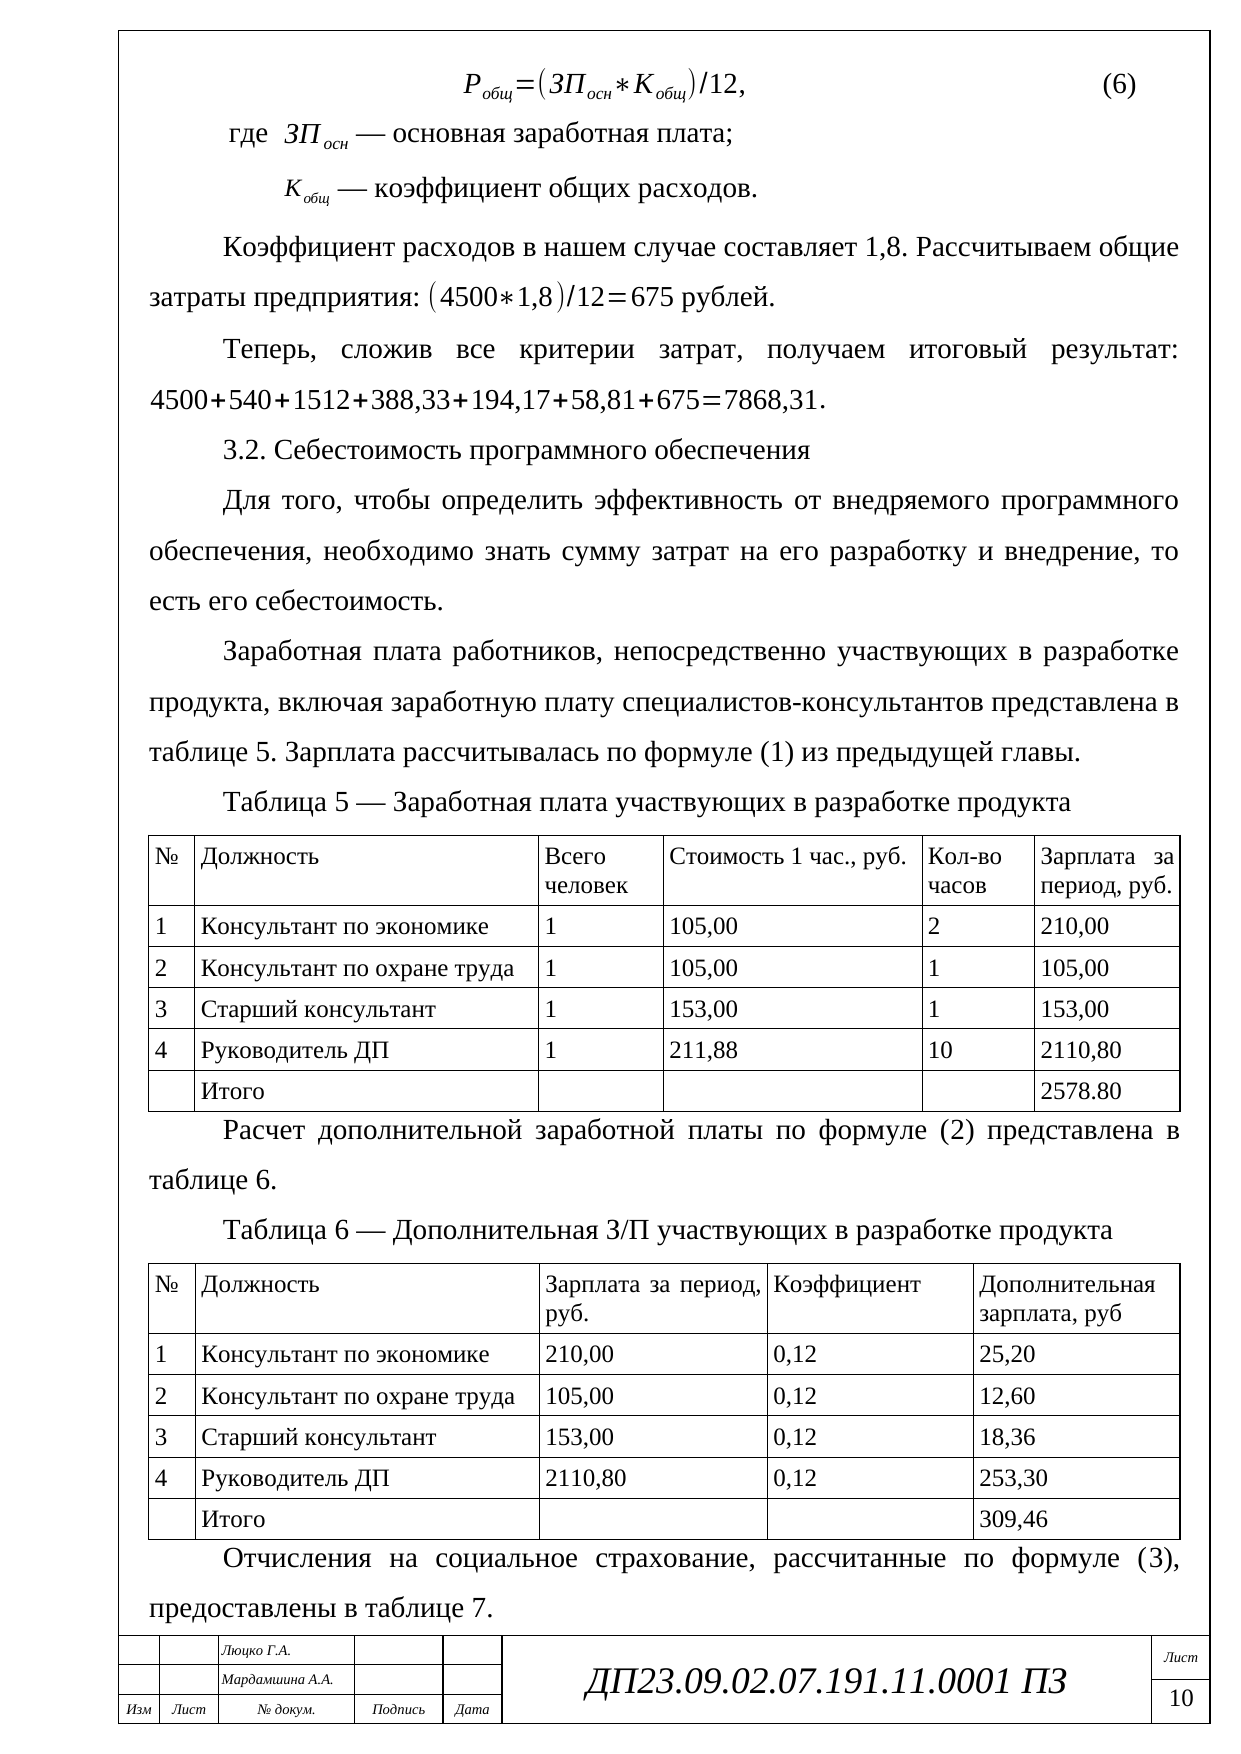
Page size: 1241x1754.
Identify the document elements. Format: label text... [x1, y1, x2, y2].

table_cell 2 [149, 947, 194, 987]
table_cell Старший консультант [195, 988, 538, 1028]
table_cell Руководитель ДП [195, 1029, 538, 1069]
table_header Кол-во часов [923, 836, 1034, 904]
table_header (6) [1059, 60, 1180, 109]
table_header , [149, 60, 1059, 109]
table_cell 153,00 [1035, 988, 1179, 1028]
table_cell 105,00 [1035, 947, 1179, 987]
table_cell 4 [149, 1029, 194, 1069]
table_cell 1 [539, 988, 663, 1028]
table_cell 1 [539, 947, 663, 987]
table_header Коэффициент [768, 1264, 973, 1333]
text Таблица 6 — Дополнительная З/П участвующих в разработке продукта [149, 1212, 1180, 1246]
table_cell Старший консультант [196, 1416, 539, 1457]
table_cell 18,36 [974, 1416, 1179, 1457]
table_cell [149, 1071, 194, 1111]
table_cell 210,00 [1035, 906, 1179, 946]
table_cell [768, 1499, 973, 1539]
table_cell 2110,80 [540, 1458, 767, 1498]
table_cell 0,12 [768, 1458, 973, 1498]
text Коэффициент расходов в нашем случае составляет 1,8. Рассчитываем общие затраты предприятия: рублей. [149, 229, 1180, 314]
table_cell 309,46 [974, 1499, 1179, 1539]
text Заработная плата работников, непосредственно участвующих в разработке продукта, включая заработную плату специалистов-консультантов представлена в таблице 5. Зарплата рассчитывалась по формуле (1) из предыдущей главы. [149, 633, 1180, 767]
table_cell 3 [149, 988, 194, 1028]
table_cell 1 [149, 906, 194, 946]
text Таблица 5 — Заработная плата участвующих в разработке продукта [149, 784, 1180, 818]
text Теперь, сложив все критерии затрат, получаем итоговый результат: . [149, 331, 1180, 415]
table_cell Консультант по экономике [195, 906, 538, 946]
table_cell 2 [149, 1375, 195, 1415]
table_cell 0,12 [768, 1416, 973, 1457]
table_cell Консультант по экономике [196, 1334, 539, 1374]
table_cell [923, 1071, 1034, 1111]
table_cell 105,00 [664, 906, 922, 946]
table_cell 1 [149, 1334, 195, 1374]
table_cell [149, 1499, 195, 1539]
table_cell где [149, 110, 277, 229]
table_cell Итого [195, 1071, 538, 1111]
table_cell 211,88 [664, 1029, 922, 1069]
table_header Всего человек [539, 836, 663, 904]
table_header Должность [195, 836, 538, 904]
table_cell 153,00 [664, 988, 922, 1028]
table_cell 0,12 [768, 1334, 973, 1374]
table_header № [149, 1264, 195, 1333]
table_cell 3 [149, 1416, 195, 1457]
table_cell [540, 1499, 767, 1539]
table_cell [539, 1071, 663, 1111]
table_cell 1 [923, 947, 1034, 987]
subtitle 3.2. Себестоимость программного обеспечения [223, 432, 1180, 466]
table_header № [149, 836, 194, 904]
table_cell 1 [539, 906, 663, 946]
table_cell 105,00 [540, 1375, 767, 1415]
table_cell — основная заработная плата; — коэффициент общих расходов. [278, 110, 1180, 229]
table_cell 25,20 [974, 1334, 1179, 1374]
table_cell 2 [923, 906, 1034, 946]
table_cell Итого [196, 1499, 539, 1539]
table_header Зарплата за период, руб. [1035, 836, 1179, 904]
table_cell 4 [149, 1458, 195, 1498]
table_header Должность [196, 1264, 539, 1333]
table_cell 153,00 [540, 1416, 767, 1457]
text Расчет дополнительной заработной платы по формуле (2) представлена в таблице 6. [149, 1112, 1180, 1196]
table_cell Руководитель ДП [196, 1458, 539, 1498]
table_cell 10 [923, 1029, 1034, 1069]
text Отчисления на социальное страхование, рассчитанные по формуле (3), предоставлены в таблице 7. [149, 1540, 1180, 1624]
table_cell 1 [539, 1029, 663, 1069]
table_cell 2578.80 [1035, 1071, 1179, 1111]
table_header Зарплата за период, руб. [540, 1264, 767, 1333]
table_cell 210,00 [540, 1334, 767, 1374]
table_cell [664, 1071, 922, 1111]
table_cell 0,12 [768, 1375, 973, 1415]
table_cell Консультант по охране труда [195, 947, 538, 987]
table_cell 2110,80 [1035, 1029, 1179, 1069]
table_cell 1 [923, 988, 1034, 1028]
table_header Дополнительная зарплата, руб [974, 1264, 1179, 1333]
table_cell 253,30 [974, 1458, 1179, 1498]
table_header Стоимость 1 час., руб. [664, 836, 922, 904]
table_cell Консультант по охране труда [196, 1375, 539, 1415]
text Для того, чтобы определить эффективность от внедряемого программного обеспечения, необходимо знать сумму затрат на его разработку и внедрение, то есть его себестоимость. [149, 482, 1180, 617]
table_cell 12,60 [974, 1375, 1179, 1415]
table_cell 105,00 [664, 947, 922, 987]
